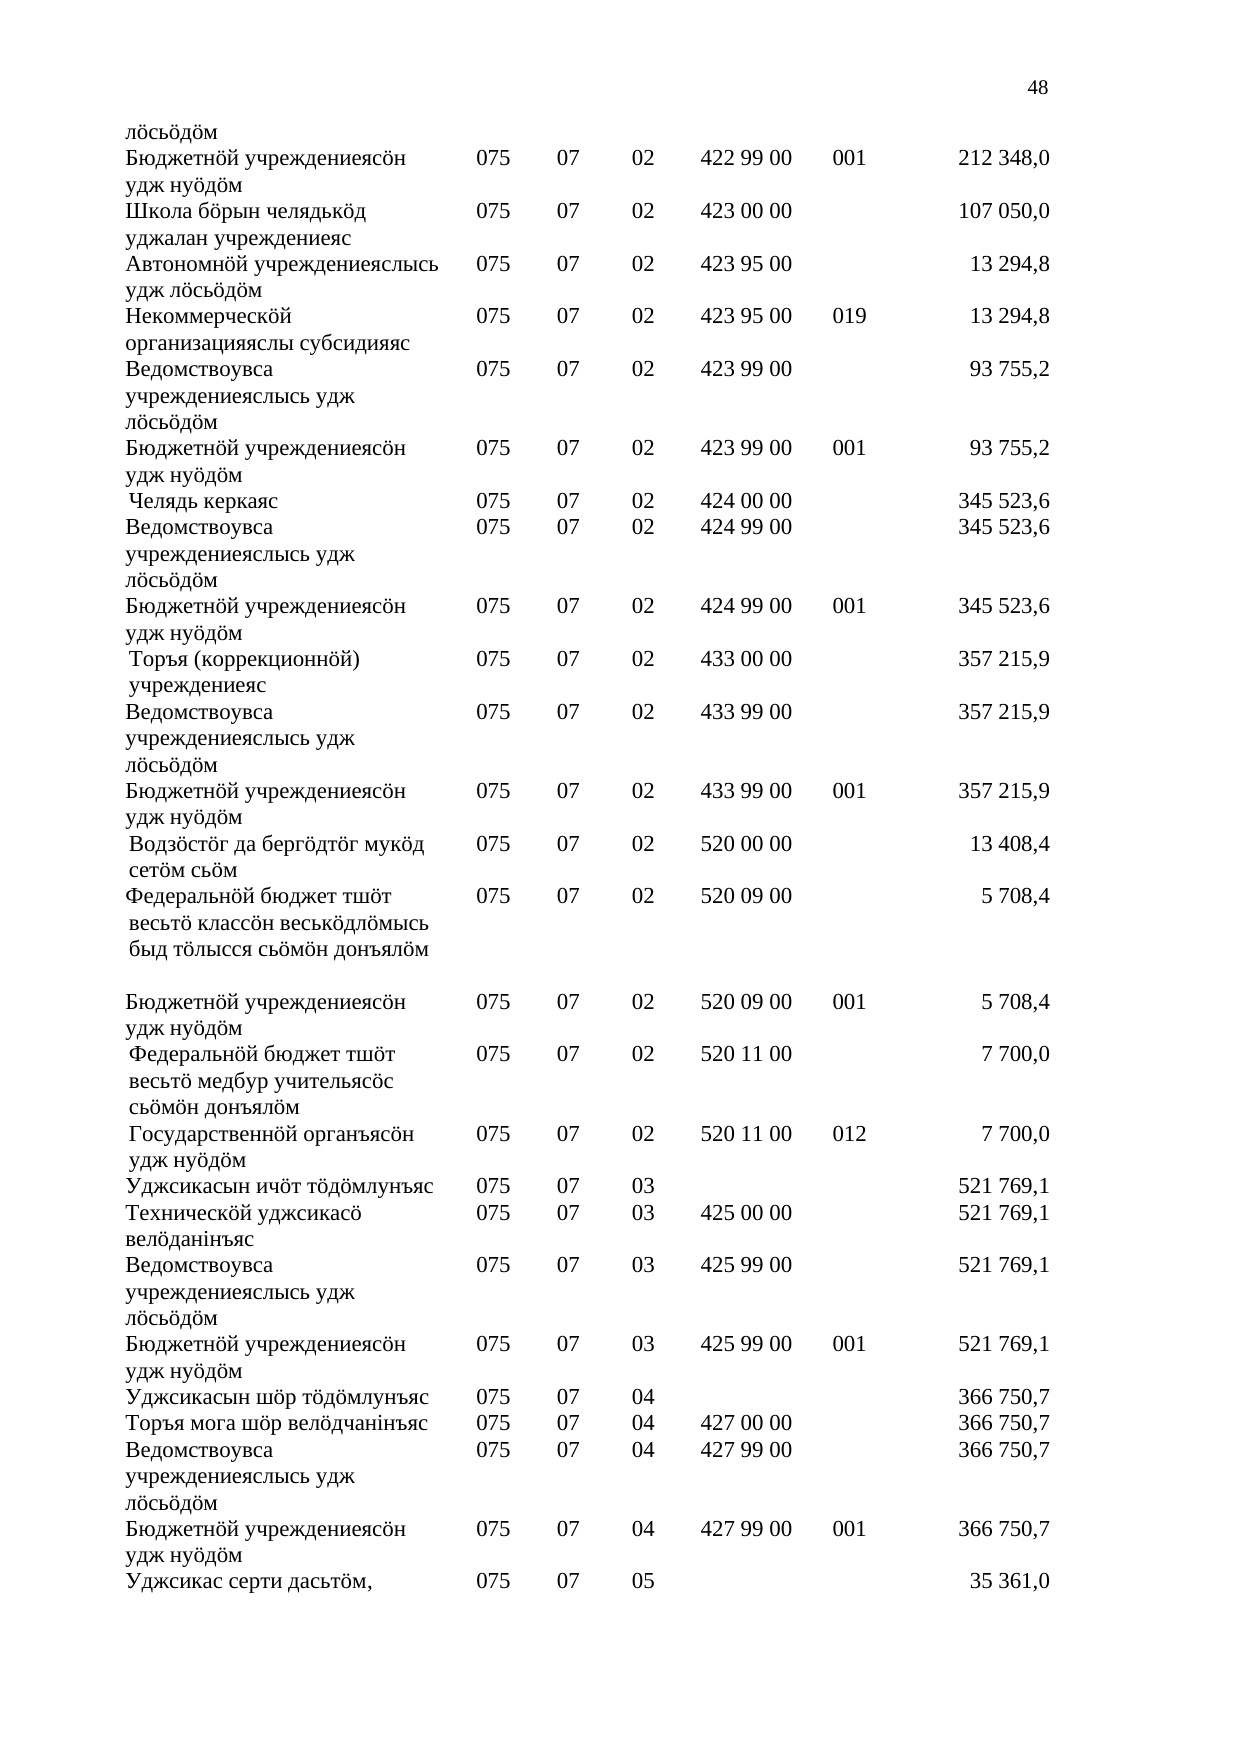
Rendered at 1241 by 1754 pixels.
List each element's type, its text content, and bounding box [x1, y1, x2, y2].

table_cell 424 00 00 [681, 487, 812, 513]
table_cell 075 [456, 1172, 531, 1199]
table_cell Бюджетнöй учреждениеясöн удж нуöдöм [119, 988, 456, 1041]
table_cell 07 [531, 883, 606, 988]
table_cell [1056, 514, 1093, 592]
table_cell 425 99 00 [681, 1330, 812, 1383]
table_cell [812, 197, 887, 250]
table_cell 07 [531, 698, 606, 777]
table_cell 07 [531, 830, 606, 882]
table_cell 075 [456, 487, 531, 513]
table_cell 07 [531, 1120, 606, 1172]
table_cell 425 00 00 [681, 1199, 812, 1251]
table_cell [887, 118, 1056, 144]
table_cell 001 [812, 988, 887, 1041]
table_cell 07 [531, 197, 606, 250]
table_cell 07 [531, 303, 606, 355]
table_cell 520 11 00 [681, 1120, 812, 1172]
table_cell 001 [812, 434, 887, 487]
table_cell 075 [456, 434, 531, 487]
table_cell [812, 1383, 887, 1409]
table_cell 366 750,7 [887, 1436, 1056, 1515]
table_cell 07 [531, 1410, 606, 1436]
table_cell [1056, 1515, 1093, 1568]
table_cell 075 [456, 988, 531, 1041]
table_cell 520 00 00 [681, 830, 812, 882]
table_cell 02 [606, 830, 681, 882]
table_cell 423 95 00 [681, 303, 812, 355]
table_cell 357 215,9 [887, 777, 1056, 830]
table_cell 03 [606, 1251, 681, 1330]
table_cell 075 [456, 1410, 531, 1436]
table_cell 07 [531, 250, 606, 303]
table_cell 02 [606, 883, 681, 988]
table_cell [681, 1172, 812, 1199]
table_cell 02 [606, 1120, 681, 1172]
table_cell 07 [531, 1172, 606, 1199]
table_cell 02 [606, 777, 681, 830]
table_cell [812, 355, 887, 434]
table_cell [1056, 355, 1093, 434]
table_cell 04 [606, 1383, 681, 1409]
table_cell [812, 487, 887, 513]
table_cell 520 11 00 [681, 1041, 812, 1119]
table_cell [812, 698, 887, 777]
table_cell Бюджетнöй учреждениеясöн удж нуöдöм [119, 434, 456, 487]
table_cell Бюджетнöй учреждениеясöн удж нуöдöм [119, 1515, 456, 1568]
table_cell 075 [456, 1120, 531, 1172]
table_cell [812, 1199, 887, 1251]
table_cell 04 [606, 1410, 681, 1436]
table_cell [1056, 250, 1093, 303]
table_cell [1056, 197, 1093, 250]
table_cell 075 [456, 1041, 531, 1119]
table_cell [812, 1436, 887, 1515]
table_cell 001 [812, 1330, 887, 1383]
table_cell 075 [456, 250, 531, 303]
table_cell 424 99 00 [681, 593, 812, 645]
table_cell 212 348,0 [887, 145, 1056, 197]
table_cell Школа бöрын челядькöд уджалан учреждениеяс [119, 197, 456, 250]
table_cell Ведомствоувса учреждениеяслысь удж лöсьöдöм [119, 1436, 456, 1515]
table_cell 075 [456, 303, 531, 355]
table_cell 02 [606, 434, 681, 487]
table_cell 02 [606, 197, 681, 250]
table_cell 521 769,1 [887, 1251, 1056, 1330]
table_cell [1056, 1251, 1093, 1330]
table_cell 7 700,0 [887, 1120, 1056, 1172]
table_cell 075 [456, 1515, 531, 1568]
table_cell [1056, 303, 1093, 355]
table_cell 07 [531, 1251, 606, 1330]
table_cell 07 [531, 1436, 606, 1515]
table_cell 07 [531, 1041, 606, 1119]
table_cell [1056, 145, 1093, 197]
table_cell Челядь керкаяс [119, 487, 456, 513]
table_cell 107 050,0 [887, 197, 1056, 250]
table_cell 001 [812, 1515, 887, 1568]
table_cell 7 700,0 [887, 1041, 1056, 1119]
table_cell 02 [606, 988, 681, 1041]
table_cell 07 [531, 434, 606, 487]
table_cell 93 755,2 [887, 355, 1056, 434]
table_cell [1056, 883, 1093, 988]
table_cell 13 408,4 [887, 830, 1056, 882]
table_cell 02 [606, 487, 681, 513]
table_cell 02 [606, 645, 681, 698]
table_cell 07 [531, 645, 606, 698]
table_cell 520 09 00 [681, 988, 812, 1041]
table_cell [1056, 1410, 1093, 1436]
table_cell [1056, 487, 1093, 513]
table_cell 07 [531, 777, 606, 830]
table_cell Федеральнöй бюджет тшöт весьтö классöн веськöдлöмысь быд тöлысся сьöмöн донъялöм [119, 883, 456, 988]
table_cell Автономнöй учреждениеяслысь удж лöсьöдöм [119, 250, 456, 303]
table_cell 13 294,8 [887, 303, 1056, 355]
table_cell 93 755,2 [887, 434, 1056, 487]
table_cell 07 [531, 1199, 606, 1251]
table_cell 345 523,6 [887, 593, 1056, 645]
table_cell [1056, 1172, 1093, 1199]
table_cell [1056, 1330, 1093, 1383]
table_cell [812, 883, 887, 988]
table_cell 07 [531, 988, 606, 1041]
table_cell 075 [456, 777, 531, 830]
table_cell Уджсикас серти дасьтöм, [119, 1568, 456, 1594]
table_cell 075 [456, 1251, 531, 1330]
table_cell 07 [531, 1383, 606, 1409]
table_cell Федеральнöй бюджет тшöт весьтö медбур учительясöс сьöмöн донъялöм [119, 1041, 456, 1119]
table_cell 02 [606, 250, 681, 303]
table_cell [812, 645, 887, 698]
table_cell 07 [531, 355, 606, 434]
table_cell [1056, 777, 1093, 830]
table_cell 427 99 00 [681, 1515, 812, 1568]
table_cell [812, 1568, 887, 1594]
table_cell 366 750,7 [887, 1410, 1056, 1436]
table_cell 07 [531, 487, 606, 513]
table_cell 425 99 00 [681, 1251, 812, 1330]
table_cell Техническöй уджсикасö велöданiнъяс [119, 1199, 456, 1251]
table_cell 075 [456, 593, 531, 645]
table_cell 02 [606, 303, 681, 355]
table_cell [1056, 1041, 1093, 1119]
table_cell 427 99 00 [681, 1436, 812, 1515]
table_cell 001 [812, 145, 887, 197]
table_cell 02 [606, 514, 681, 592]
table_cell 02 [606, 593, 681, 645]
table_cell 423 00 00 [681, 197, 812, 250]
table_cell 521 769,1 [887, 1199, 1056, 1251]
table_cell 075 [456, 830, 531, 882]
table_cell Ведомствоувса учреждениеяслысь удж лöсьöдöм [119, 514, 456, 592]
table_cell [1056, 1436, 1093, 1515]
table_cell [1056, 1120, 1093, 1172]
table_cell 04 [606, 1515, 681, 1568]
table_cell [812, 250, 887, 303]
table_cell 357 215,9 [887, 698, 1056, 777]
table_cell 13 294,8 [887, 250, 1056, 303]
table_cell Водзöстöг да бергöдтöг мукöд сетöм сьöм [119, 830, 456, 882]
table_cell 075 [456, 145, 531, 197]
table_cell 345 523,6 [887, 514, 1056, 592]
table_cell 423 95 00 [681, 250, 812, 303]
table_cell 03 [606, 1172, 681, 1199]
table_cell 075 [456, 514, 531, 592]
table_cell [812, 118, 887, 144]
table_cell Уджсикасын шöр тöдöмлунъяс [119, 1383, 456, 1409]
table_cell 075 [456, 1330, 531, 1383]
table_cell 422 99 00 [681, 145, 812, 197]
table_cell 07 [531, 1330, 606, 1383]
table_cell 075 [456, 645, 531, 698]
table_cell Торъя (коррекционнöй) учреждениеяс [119, 645, 456, 698]
table_cell лöсьöдöм [119, 118, 456, 144]
table_cell 07 [531, 1515, 606, 1568]
table_cell 03 [606, 1330, 681, 1383]
table_cell [1056, 698, 1093, 777]
table_cell [812, 1172, 887, 1199]
table_cell Ведомствоувса учреждениеяслысь удж лöсьöдöм [119, 698, 456, 777]
table_cell [1056, 118, 1093, 144]
table_cell 075 [456, 883, 531, 988]
table_cell Государственнöй органъясöн удж нуöдöм [119, 1120, 456, 1172]
table_cell 07 [531, 593, 606, 645]
table_cell [1056, 593, 1093, 645]
table_cell [1056, 1383, 1093, 1409]
table_cell 012 [812, 1120, 887, 1172]
table_cell 521 769,1 [887, 1330, 1056, 1383]
table_cell 02 [606, 145, 681, 197]
table_cell 075 [456, 1383, 531, 1409]
table_cell 02 [606, 355, 681, 434]
table_cell 423 99 00 [681, 355, 812, 434]
table_cell [812, 1410, 887, 1436]
table_cell 35 361,0 [887, 1568, 1056, 1594]
table_cell Бюджетнöй учреждениеясöн удж нуöдöм [119, 1330, 456, 1383]
table_cell [1056, 434, 1093, 487]
table_cell [456, 118, 531, 144]
table_cell 433 00 00 [681, 645, 812, 698]
table_cell [812, 1251, 887, 1330]
table_cell 424 99 00 [681, 514, 812, 592]
table_cell 03 [606, 1199, 681, 1251]
table_cell 075 [456, 197, 531, 250]
table_cell 345 523,6 [887, 487, 1056, 513]
table_cell 357 215,9 [887, 645, 1056, 698]
table_cell [681, 1568, 812, 1594]
table_cell 001 [812, 593, 887, 645]
table_cell [1056, 645, 1093, 698]
table_cell [606, 118, 681, 144]
table_cell 075 [456, 355, 531, 434]
table_cell 521 769,1 [887, 1172, 1056, 1199]
table_cell 433 99 00 [681, 698, 812, 777]
table_cell Бюджетнöй учреждениеясöн удж нуöдöм [119, 777, 456, 830]
table_cell [1056, 988, 1093, 1041]
table_cell 07 [531, 1568, 606, 1594]
table_cell Бюджетнöй учреждениеясöн удж нуöдöм [119, 593, 456, 645]
table_cell 075 [456, 1436, 531, 1515]
table_cell [812, 1041, 887, 1119]
table_cell Бюджетнöй учреждениеясöн удж нуöдöм [119, 145, 456, 197]
table_cell Ведомствоувса учреждениеяслысь удж лöсьöдöм [119, 355, 456, 434]
table_cell 075 [456, 1199, 531, 1251]
table_cell 5 708,4 [887, 883, 1056, 988]
table_cell 423 99 00 [681, 434, 812, 487]
table_cell Ведомствоувса учреждениеяслысь удж лöсьöдöм [119, 1251, 456, 1330]
table_cell [1056, 830, 1093, 882]
table_cell 02 [606, 698, 681, 777]
table_cell [531, 118, 606, 144]
table_cell 433 99 00 [681, 777, 812, 830]
table_cell 019 [812, 303, 887, 355]
table_cell [1056, 1568, 1093, 1594]
table_cell Торъя мога шöр велöдчанiнъяс [119, 1410, 456, 1436]
table_cell Уджсикасын ичöт тöдöмлунъяс [119, 1172, 456, 1199]
table_cell 07 [531, 145, 606, 197]
table_cell 427 00 00 [681, 1410, 812, 1436]
table_cell 04 [606, 1436, 681, 1515]
table_cell 05 [606, 1568, 681, 1594]
table_cell 075 [456, 1568, 531, 1594]
table_cell 075 [456, 698, 531, 777]
table_cell [812, 830, 887, 882]
table_cell 001 [812, 777, 887, 830]
table_cell [1056, 1199, 1093, 1251]
table_cell [681, 1383, 812, 1409]
table_cell [812, 514, 887, 592]
table_cell 5 708,4 [887, 988, 1056, 1041]
table_cell [681, 118, 812, 144]
table_cell 07 [531, 514, 606, 592]
table_cell 520 09 00 [681, 883, 812, 988]
table_cell 366 750,7 [887, 1383, 1056, 1409]
table_cell 366 750,7 [887, 1515, 1056, 1568]
table_cell 02 [606, 1041, 681, 1119]
table_cell Некоммерческöй организацияяслы субсидияяс [119, 303, 456, 355]
